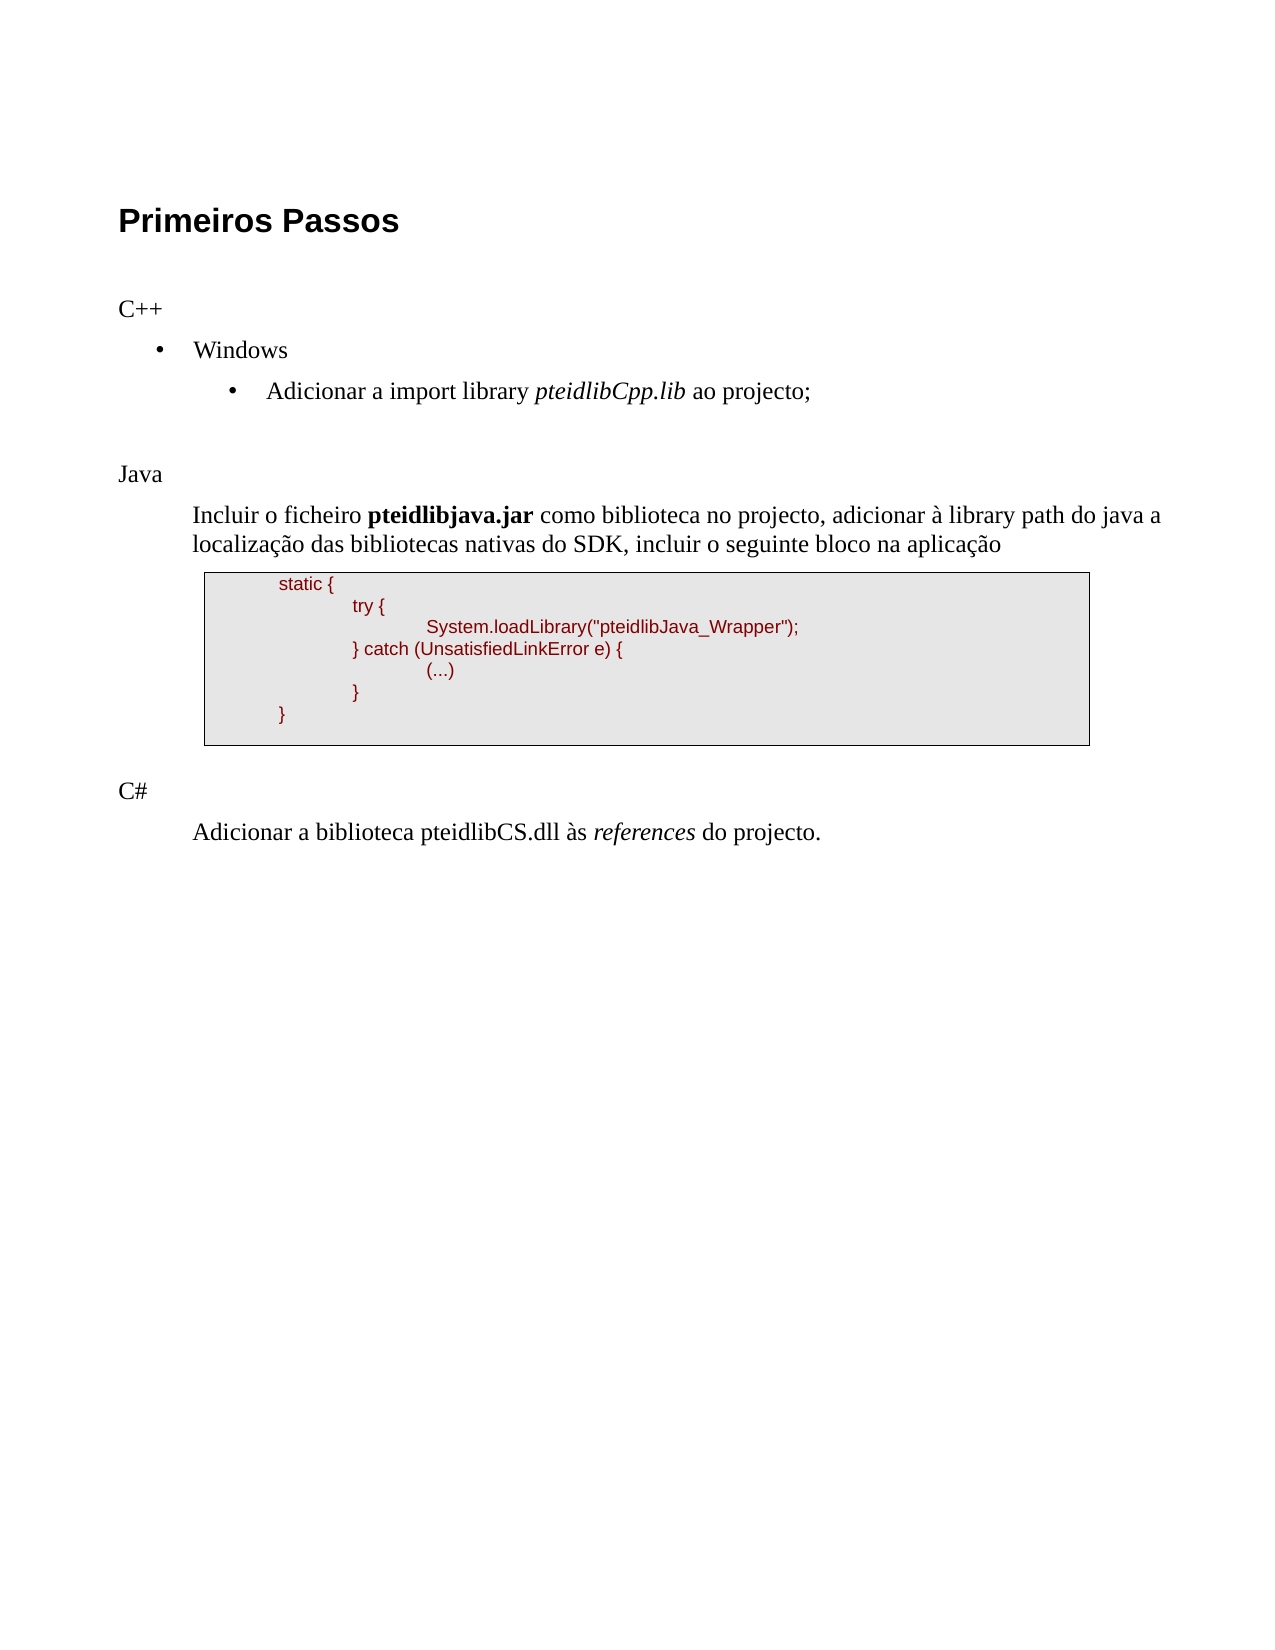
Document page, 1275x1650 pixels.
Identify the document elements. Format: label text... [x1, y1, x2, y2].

text Java [118, 459, 1176, 487]
subtitle Primeiros Passos [118, 201, 1176, 240]
text } [205, 681, 1089, 702]
text C++ [118, 294, 1176, 322]
text static { [205, 573, 1089, 594]
text } catch (UnsatisfiedLinkError e) { [205, 638, 1089, 659]
text System.loadLibrary("pteidlibJava_Wrapper"); [205, 616, 1089, 638]
text (...) [205, 659, 1089, 681]
text Incluir o ficheiro pteidlibjava.jar como biblioteca no projecto, adicionar à library path do java a localização das bibliotecas nativas do SDK, incluir o seguinte bloco na aplicação [192, 500, 1176, 557]
list Adicionar a import library pteidlibCpp.lib ao projecto; [228, 376, 1176, 405]
text Adicionar a biblioteca pteidlibCS.dll às references do projecto. [192, 817, 1176, 846]
list Windows [156, 335, 1176, 364]
text } [205, 702, 1089, 724]
text C# [118, 776, 1176, 805]
text try { [205, 594, 1089, 616]
